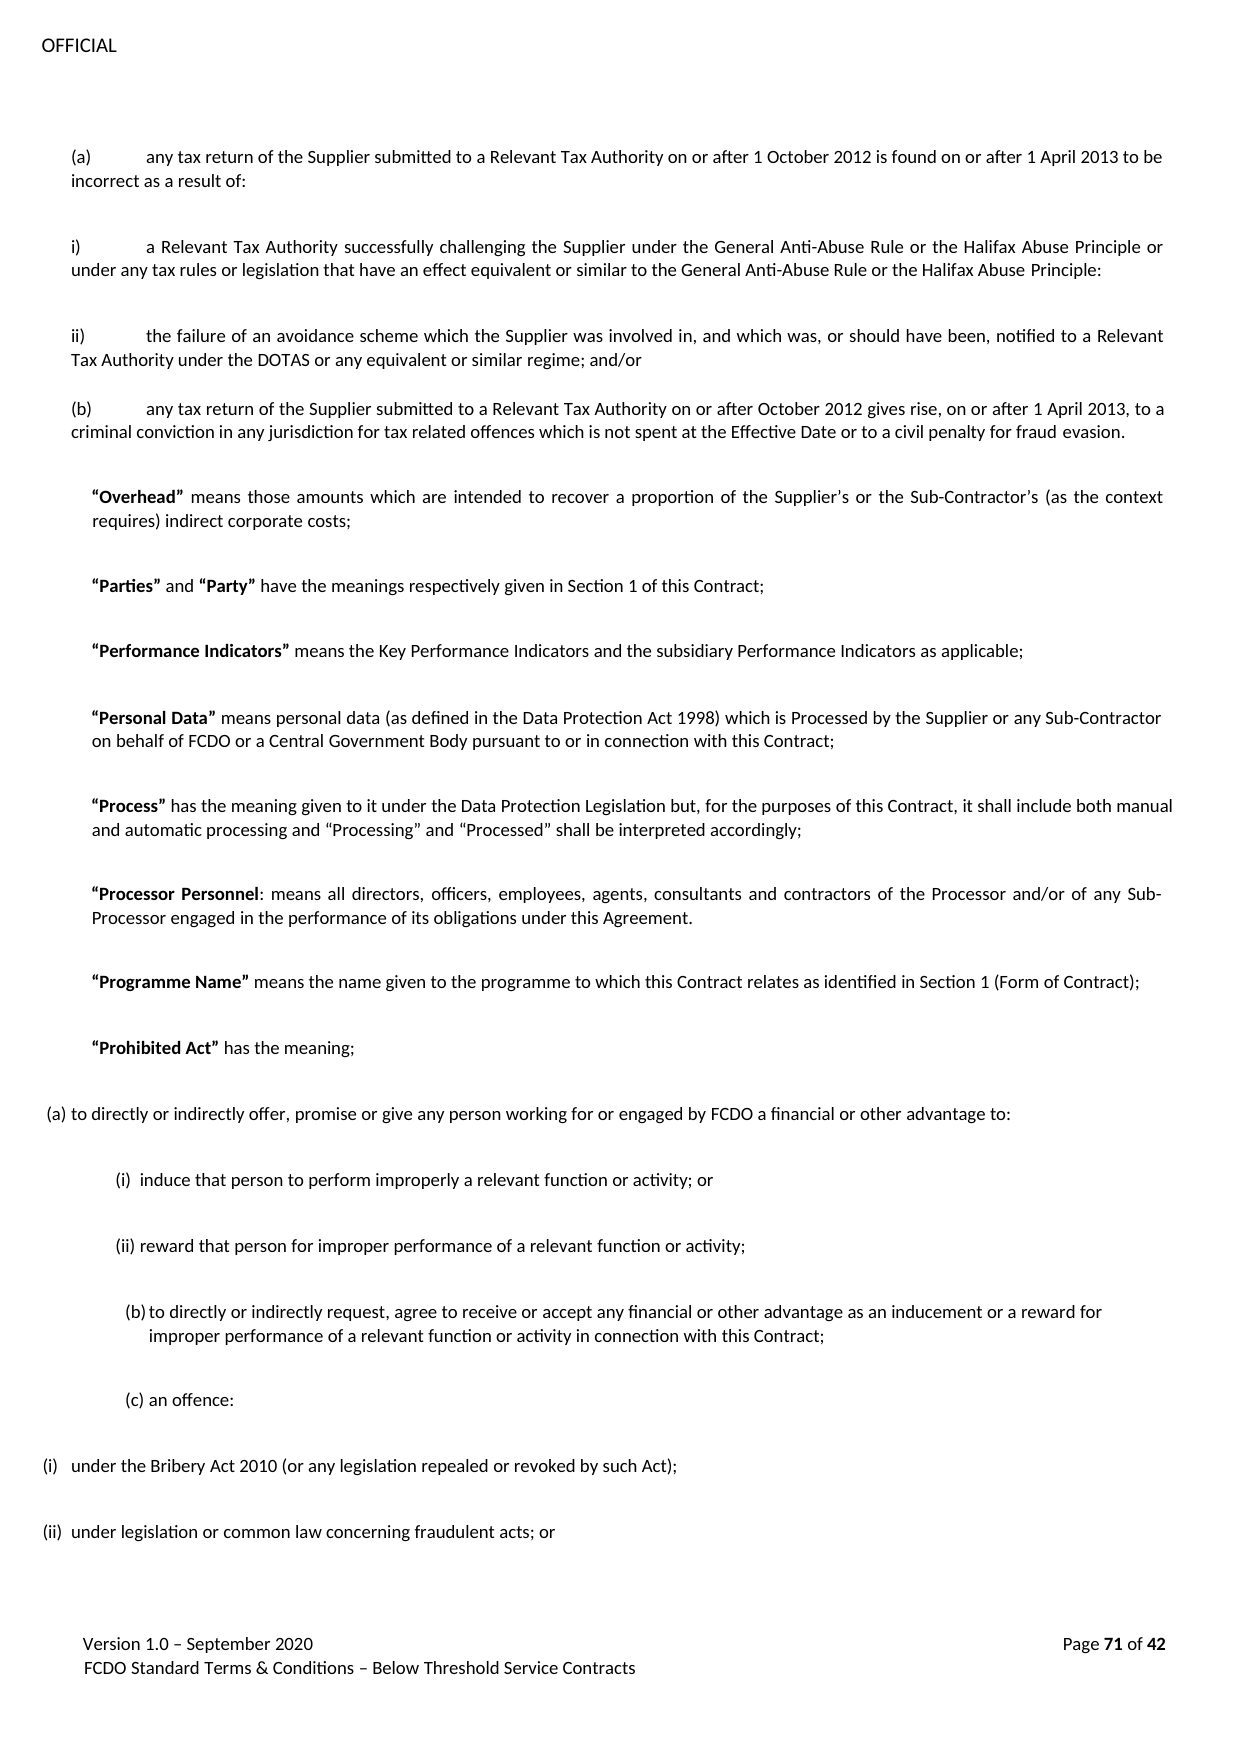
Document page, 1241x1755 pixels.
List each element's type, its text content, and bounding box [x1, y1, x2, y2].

text “Programme Name” means the name given to the programme to which this Contract relates as identified in Section 1 (Form of Contract); [91, 971, 1178, 993]
text “Prohibited Act” has the meaning; [91, 1037, 1178, 1059]
text “Overhead” means those amounts which are intended to recover a proportion of the Supplier’s or the Sub-Contractor’s (as the context [91, 485, 1178, 508]
list to directly or indirectly request, agree to receive or accept any financial or other advantage as an inducement or a reward for improper performance of a relevant function or activity in connection with this Contract; [125, 1301, 1167, 1347]
text “Performance Indicators” means the Key Performance Indicators and the subsidiary Performance Indicators as applicable; [91, 640, 1178, 663]
list a Relevant Tax Authority successfully challenging the Supplier under the General Anti-Abuse Rule or the Halifax Abuse Principle or under any tax rules or legislation that have an effect equivalent or similar to the General Anti-Abuse Rule or the Halifax Abuse Principle: [71, 235, 1166, 281]
text “Parties” and “Party” have the meanings respectively given in Section 1 of this Contract; [91, 574, 1178, 597]
text “Personal Data” means personal data (as defined in the Data Protection Act 1998) which is Processed by the Supplier or any Sub-Contractor on behalf of FCDO or a Central Government Body pursuant to or in connection with this Contract; [91, 706, 1178, 752]
text “Process” has the meaning given to it under the Data Protection Legislation but, for the purposes of this Contract, it shall include both manual and automatic processing and “Processing” and “Processed” shall be interpreted accordingly; [91, 794, 1178, 841]
list to directly or indirectly offer, promise or give any person working for or engaged by FCDO a financial or other advantage to: [46, 1102, 1178, 1125]
list the failure of an avoidance scheme which the Supplier was involved in, and which was, or should have been, notified to a Relevant Tax Authority under the DOTAS or any equivalent or similar regime; and/or [71, 324, 1167, 371]
text requires) indirect corporate costs; [92, 509, 1178, 532]
list induce that person to perform improperly a relevant function or activity; or [115, 1168, 1178, 1191]
text “Processor Personnel: means all directors, officers, employees, agents, consultants and contractors of the Processor and/or of any Sub- Processor engaged in the performance of its obligations under this Agreement. [91, 882, 1178, 929]
list under the Bribery Act 2010 (or any legislation repealed or revoked by such Act); [42, 1455, 1178, 1478]
list reward that person for improper performance of a relevant function or activity; [115, 1234, 1178, 1257]
list an offence: [125, 1389, 1178, 1412]
list under legislation or common law concerning fraudulent acts; or [42, 1521, 1178, 1543]
list any tax return of the Supplier submitted to a Relevant Tax Authority on or after October 2012 gives rise, on or after 1 April 2013, to a criminal conviction in any jurisdiction for tax related offences which is not spent at the Effective Date or to a civil penalty for fraud evasion. [71, 397, 1167, 443]
list any tax return of the Supplier submitted to a Relevant Tax Authority on or after 1 October 2012 is found on or after 1 April 2013 to be incorrect as a result of: [71, 146, 1166, 192]
